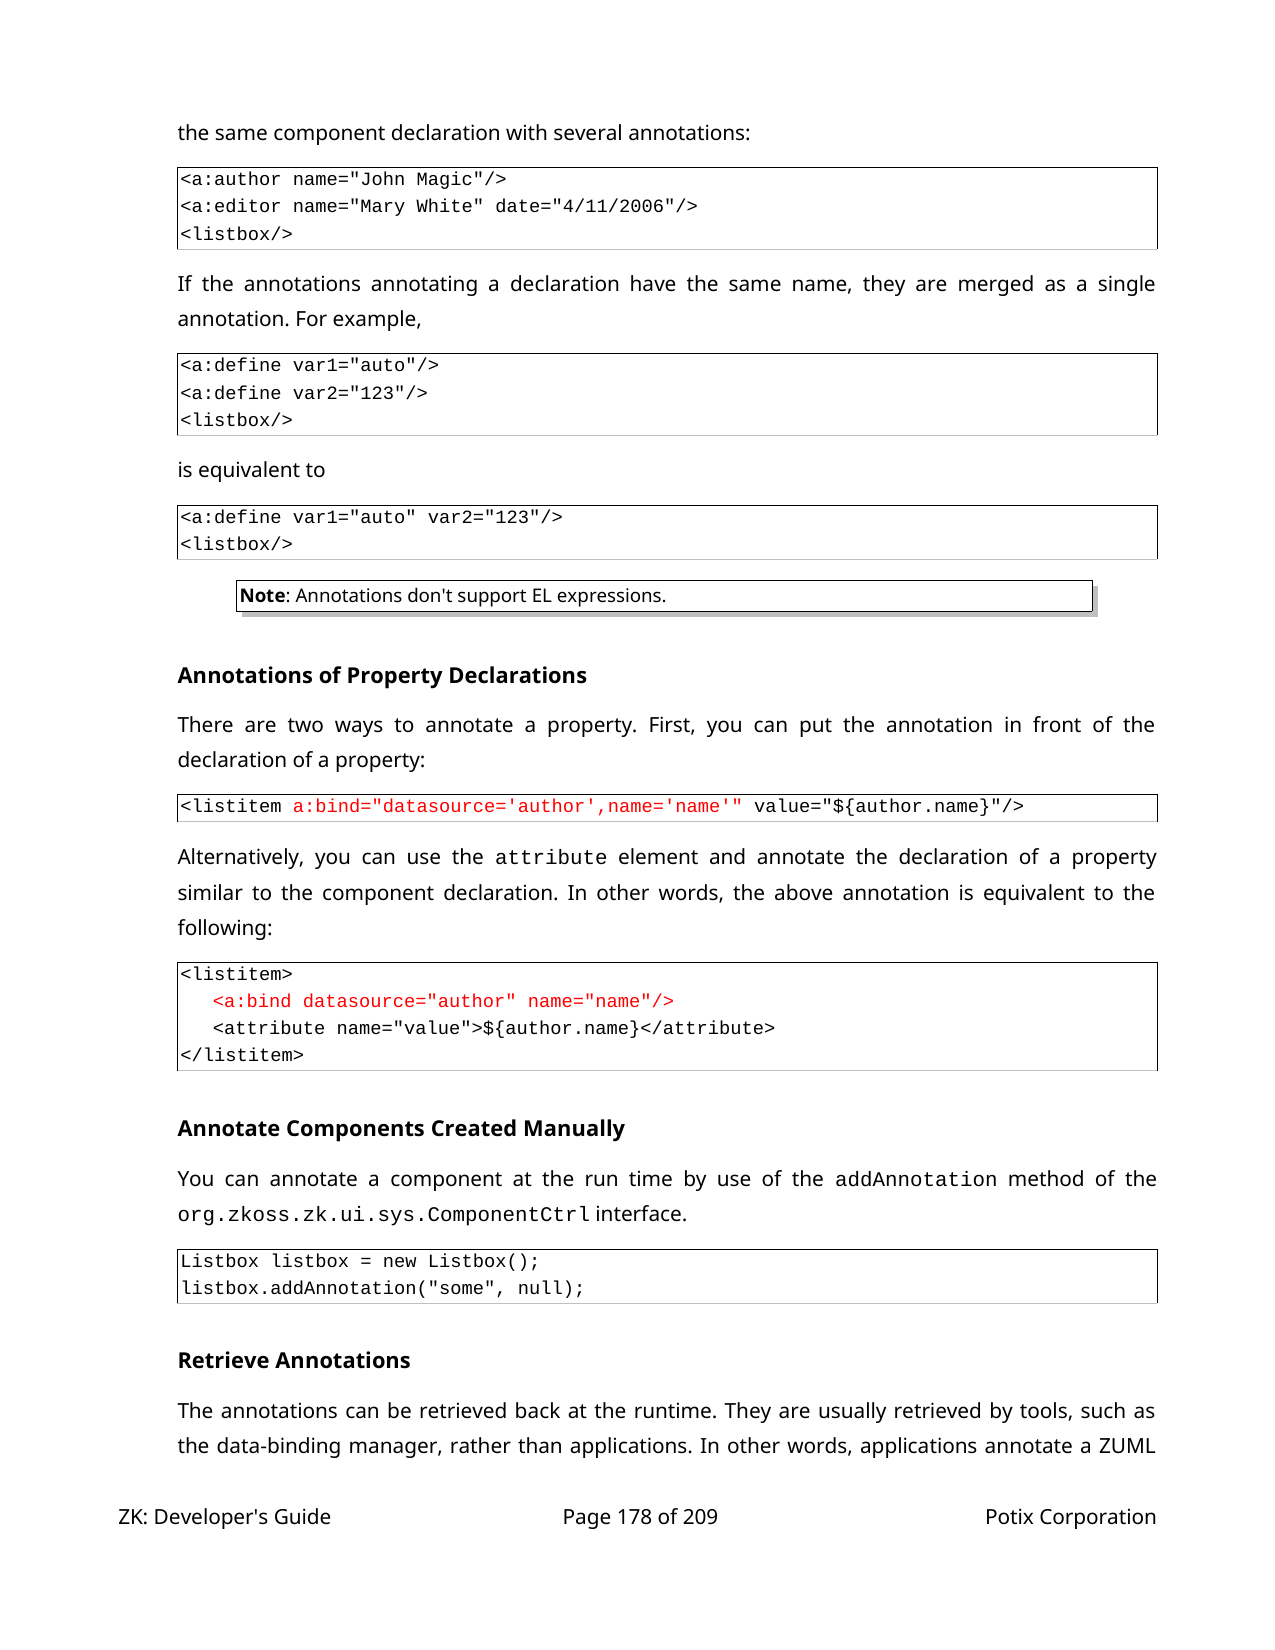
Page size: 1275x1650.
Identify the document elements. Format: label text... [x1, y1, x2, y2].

text <a:bind datasource="author" name="name"/> [178, 989, 1157, 1013]
text <attribute name="value">${author.name}</attribute> [178, 1016, 1157, 1040]
text listbox.addAnnotation("some", null); [178, 1276, 1157, 1303]
subtitle Annotations of Property Declarations [177, 659, 1157, 689]
text <a:editor name="Mary White" date="4/11/2006"/> [178, 194, 1157, 218]
text There are two ways to annotate a property. First, you can put the annotation in front of the declaration of a property: [177, 710, 1157, 774]
text Alternatively, you can use the attribute element and annotate the declaration of a property similar to the component declaration. In other words, the above annotation is equivalent to the following: [177, 842, 1157, 941]
text </listitem> [178, 1043, 1157, 1070]
text Note: Annotations don't support EL expressions. [237, 581, 1092, 611]
text <listbox/> [178, 221, 1157, 249]
text <a:define var2="123"/> [178, 381, 1157, 405]
text You can annotate a component at the run time by use of the addAnnotation method of the org.zkoss.zk.ui.sys.ComponentCtrl interface. [177, 1164, 1157, 1228]
text <listbox/> [178, 408, 1157, 435]
text <a:author name="John Magic"/> [178, 168, 1157, 191]
subtitle Retrieve Annotations [177, 1345, 1157, 1375]
text the same component declaration with several annotations: [177, 118, 1157, 146]
text <listitem a:bind="datasource='author',name='name'" value="${author.name}"/> [178, 795, 1157, 821]
text <a:define var1="auto"/> [178, 354, 1157, 378]
text <listbox/> [178, 532, 1157, 559]
text If the annotations annotating a declaration have the same name, they are merged as a single annotation. For example, [177, 269, 1157, 333]
text <listitem> [178, 963, 1157, 986]
text The annotations can be retrieved back at the runtime. They are usually retrieved by tools, such as the data-binding manager, rather than applications. In other words, applications annotate a ZUML [177, 1396, 1157, 1459]
subtitle Annotate Components Created Manually [177, 1113, 1157, 1143]
text Listbox listbox = new Listbox(); [178, 1250, 1157, 1273]
text is equivalent to [177, 456, 1157, 484]
text <a:define var1="auto" var2="123"/> [178, 506, 1157, 529]
